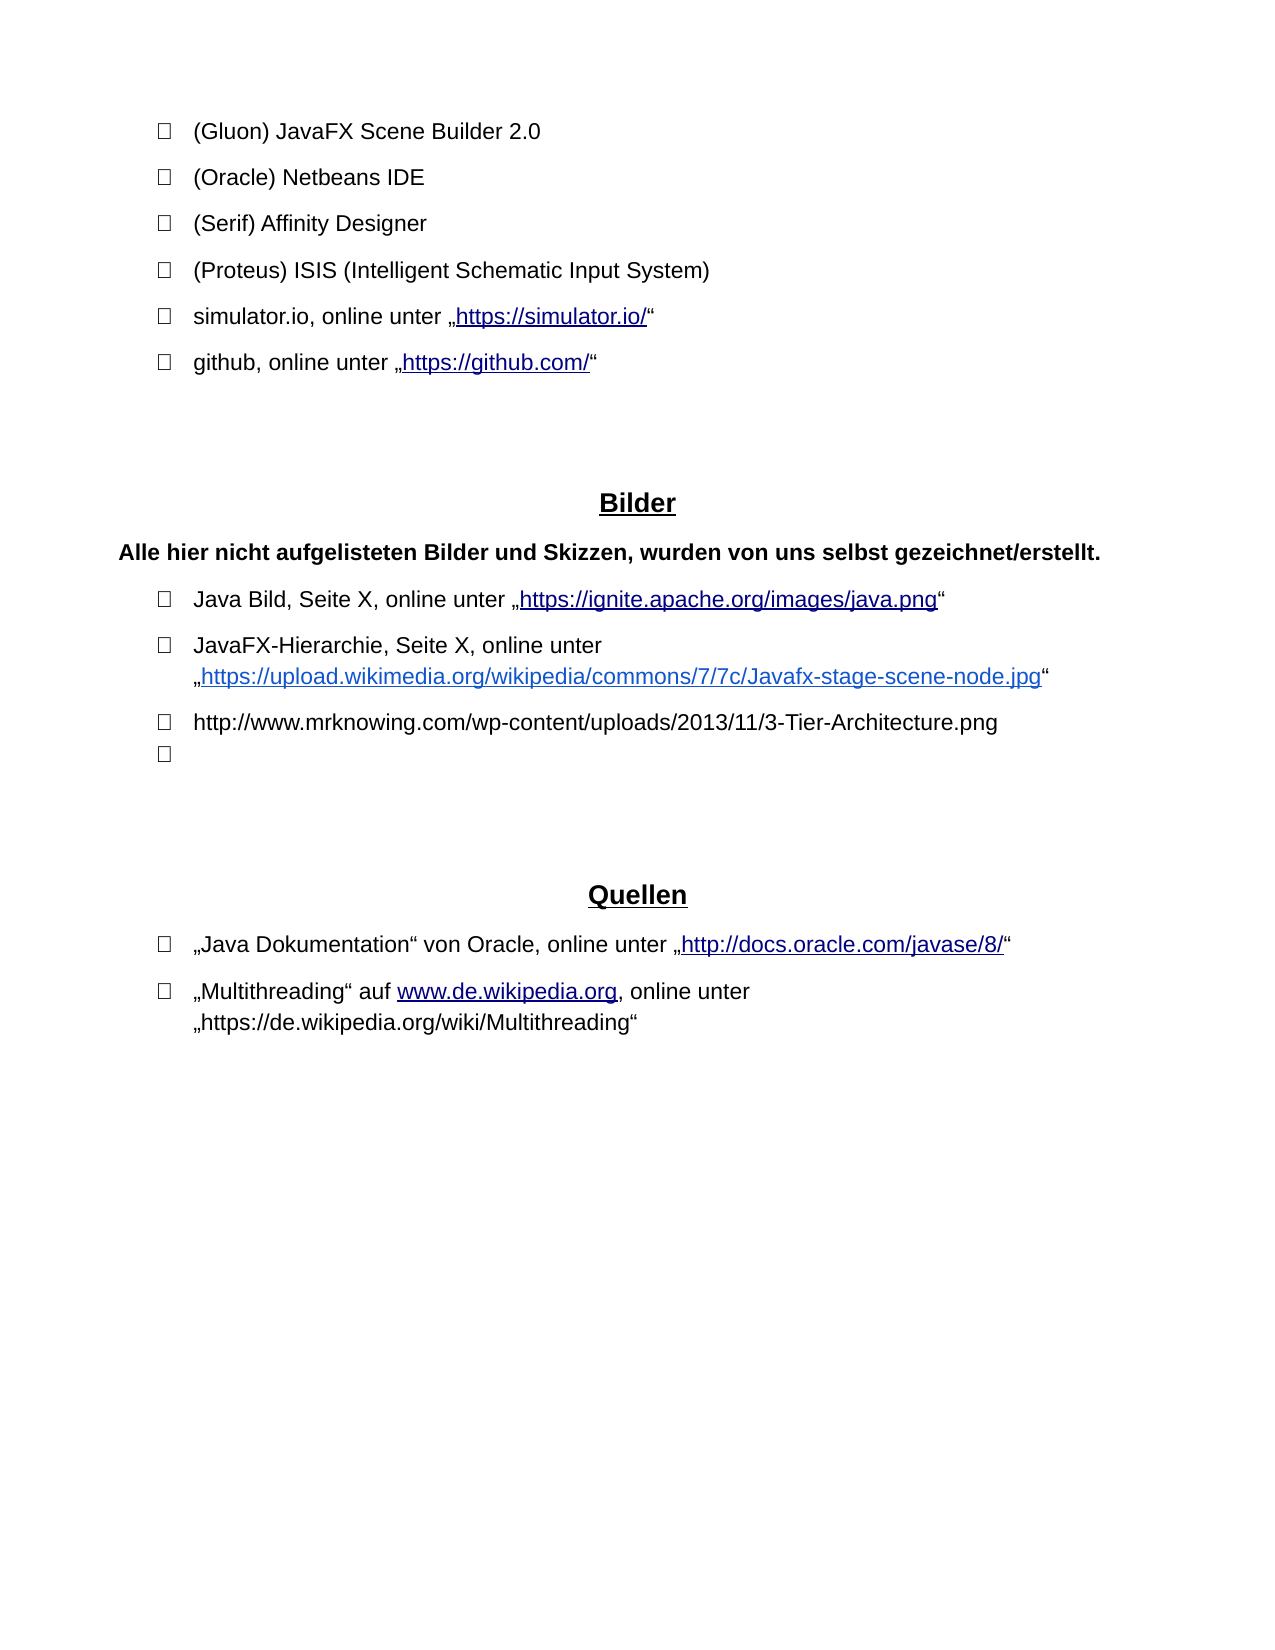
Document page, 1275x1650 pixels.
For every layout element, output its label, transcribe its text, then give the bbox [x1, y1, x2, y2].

list http://www.mrknowing.com/wp-content/uploads/2013/11/3-Tier-Architecture.png [156, 709, 1157, 736]
text Quellen [118, 879, 1157, 911]
list (Proteus) ISIS (Intelligent Schematic Input System) [156, 257, 1157, 283]
list „Java Dokumentation“ von Oracle, online unter „http://docs.oracle.com/javase/8/“ [156, 931, 1157, 958]
list (Oracle) Netbeans IDE [156, 164, 1157, 191]
list simulator.io, online unter „https://simulator.io/“ [156, 303, 1157, 329]
list (Serif) Affinity Designer [156, 210, 1157, 237]
text Bilder [118, 487, 1157, 518]
list github, online unter „https://github.com/“ [156, 349, 1157, 375]
list (Gluon) JavaFX Scene Builder 2.0 [156, 118, 1157, 144]
list Java Bild, Seite X, online unter „https://ignite.apache.org/images/java.png“ [156, 586, 1157, 612]
list JavaFX-Hierarchie, Seite X, online unter „https://upload.wikimedia.org/wikipedia/commons/7/7c/Javafx-stage-scene-node.jpg“ [156, 632, 1157, 689]
text Alle hier nicht aufgelisteten Bilder und Skizzen, wurden von uns selbst gezeichnet/erstellt. [118, 539, 1157, 566]
list „Multithreading“ auf www.de.wikipedia.org, online unter „https://de.wikipedia.org/wiki/Multithreading“ [156, 978, 1157, 1036]
